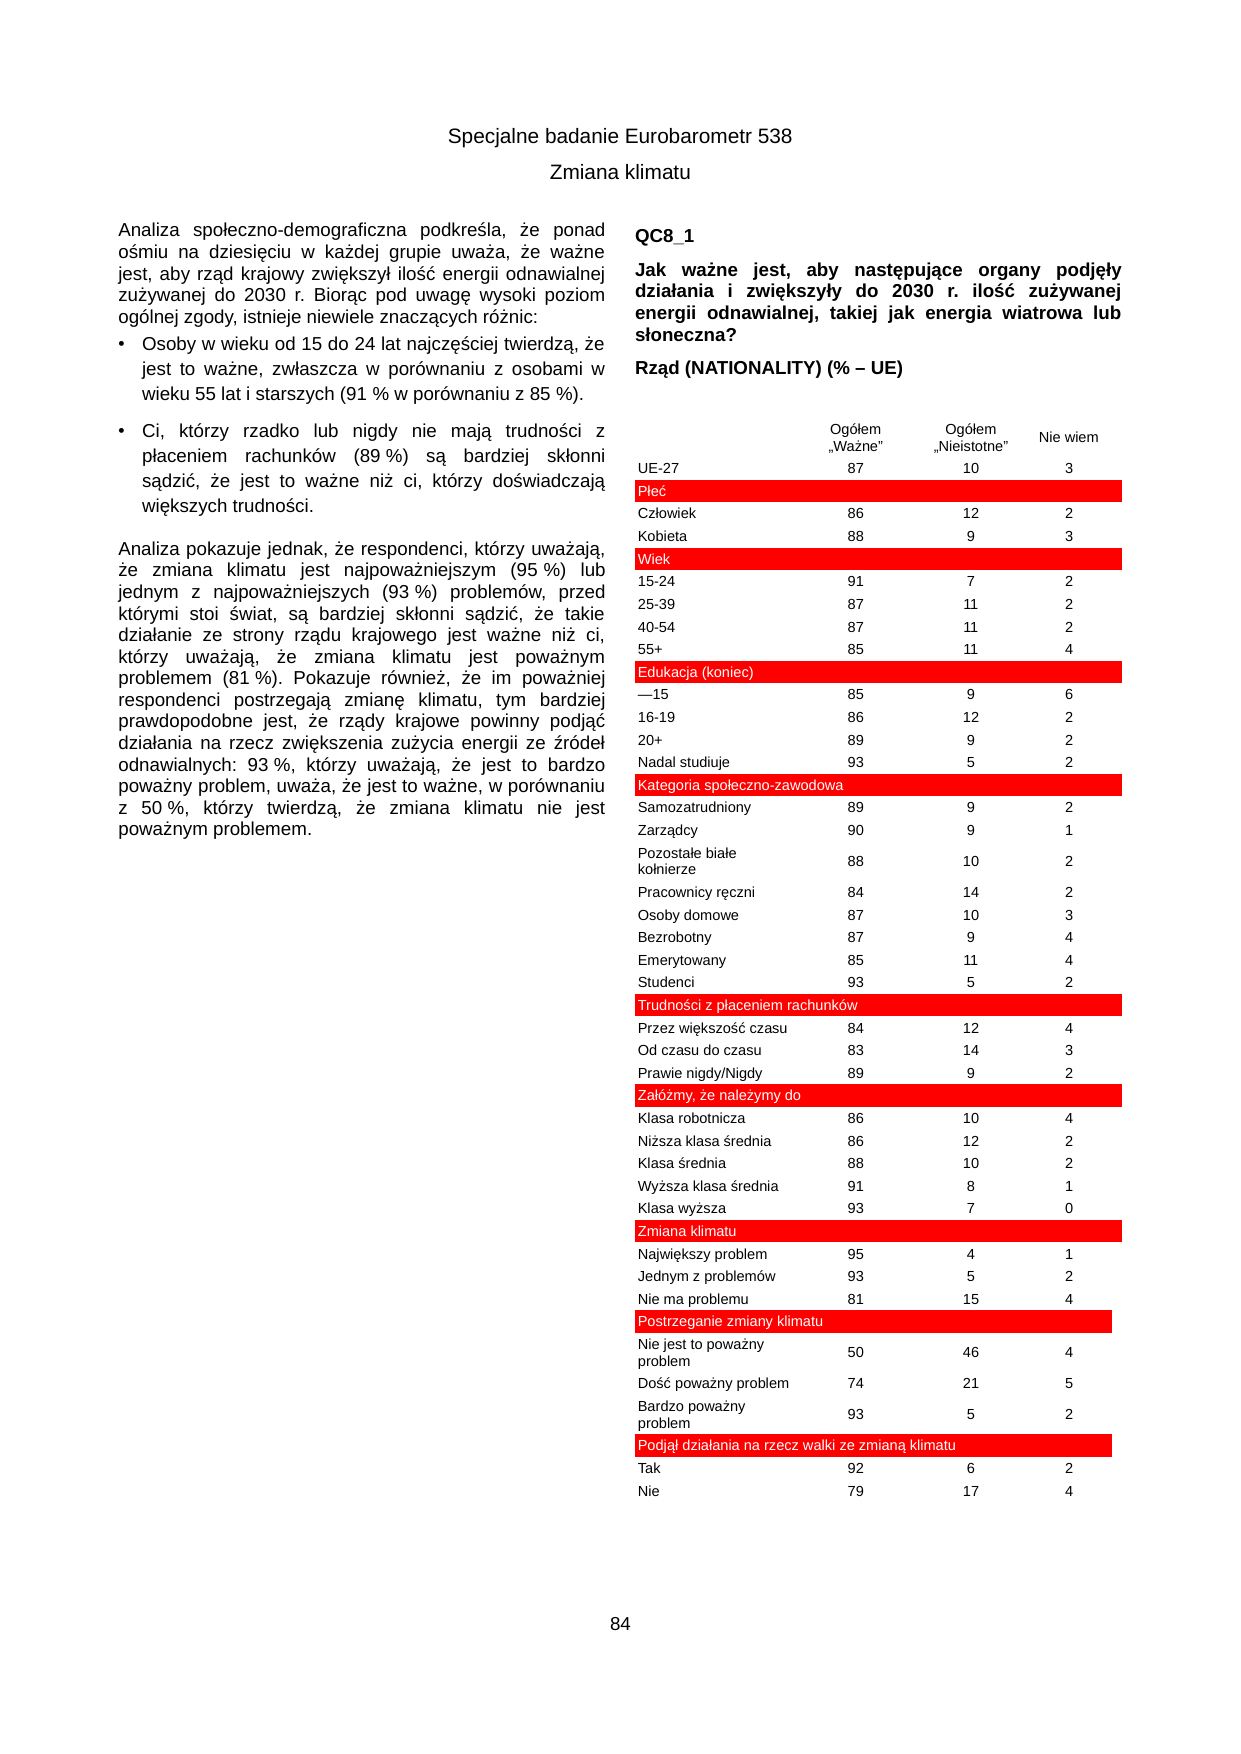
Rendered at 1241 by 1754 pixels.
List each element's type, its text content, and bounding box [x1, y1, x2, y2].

table_cell [1109, 1175, 1122, 1197]
table_cell 11 [913, 638, 1029, 661]
table_cell 87 [799, 615, 912, 638]
table_cell Dość poważny problem [635, 1372, 798, 1395]
table_cell [1109, 1152, 1122, 1174]
table_cell Nadal studiuje [635, 751, 798, 773]
table_cell [1109, 1265, 1122, 1288]
table_cell Wiek [635, 548, 1122, 570]
table_cell [1109, 683, 1122, 706]
table_cell 9 [913, 728, 1029, 751]
table_cell 83 [799, 1039, 912, 1062]
table_cell 79 [799, 1479, 912, 1502]
table_cell 81 [799, 1288, 912, 1310]
table_cell [1109, 751, 1122, 773]
table_cell 2 [1029, 593, 1108, 615]
table_cell [1109, 903, 1122, 926]
table_cell [1109, 971, 1122, 994]
table_cell 93 [799, 971, 912, 994]
table_cell [1109, 457, 1122, 480]
table_cell [1109, 1039, 1122, 1062]
table_cell 9 [913, 796, 1029, 819]
list Osoby w wieku od 15 do 24 lat najczęściej twierdzą, że jest to ważne, zwłaszcza w porównaniu z osobami w wieku 55 lat i starszych (91 % w porównaniu z 85 %). [118, 333, 605, 404]
table_cell Zarządcy [635, 819, 798, 841]
table_cell 87 [799, 903, 912, 926]
table_cell 89 [799, 1062, 912, 1084]
table_cell 85 [799, 638, 912, 661]
table_cell 2 [1029, 615, 1108, 638]
table_cell 2 [1029, 1395, 1108, 1434]
table_cell Płeć [635, 480, 1122, 502]
table_cell [1109, 1129, 1122, 1152]
table_cell 5 [1029, 1372, 1108, 1395]
table_cell 11 [913, 949, 1029, 971]
table_cell Emerytowany [635, 949, 798, 971]
table_cell [1109, 1243, 1122, 1265]
table_cell Nie [635, 1479, 798, 1502]
table_cell 16-19 [635, 706, 798, 728]
table_cell 88 [799, 1152, 912, 1174]
table_cell 2 [1029, 841, 1108, 881]
table_cell Studenci [635, 971, 798, 994]
table_cell 4 [1029, 1107, 1108, 1129]
table_cell 12 [913, 502, 1029, 525]
table_cell 17 [913, 1479, 1029, 1502]
table_cell Wyższa klasa średnia [635, 1175, 798, 1197]
table_cell 7 [913, 1197, 1029, 1220]
table_cell [1109, 819, 1122, 841]
table_cell 2 [1029, 570, 1108, 593]
table_cell 3 [1029, 525, 1108, 547]
table_cell 2 [1029, 1265, 1108, 1288]
table_cell [1109, 706, 1122, 728]
table_cell Edukacja (koniec) [635, 661, 1122, 683]
table_cell 93 [799, 1395, 912, 1434]
table_cell 12 [913, 706, 1029, 728]
table_cell [1109, 1395, 1122, 1434]
table_cell Bezrobotny [635, 926, 798, 948]
table_cell 10 [913, 457, 1029, 480]
table_cell 2 [1029, 1062, 1108, 1084]
table_cell Od czasu do czasu [635, 1039, 798, 1062]
table_cell Nie ma problemu [635, 1288, 798, 1310]
table_cell Jednym z problemów [635, 1265, 798, 1288]
table_cell [1109, 638, 1122, 661]
table_cell 10 [913, 1107, 1029, 1129]
table_cell 2 [1029, 1457, 1108, 1479]
list Ci, którzy rzadko lub nigdy nie mają trudności z płaceniem rachunków (89 %) są bardziej skłonni sądzić, że jest to ważne niż ci, którzy doświadczają większych trudności. [118, 420, 605, 516]
table_cell Nie jest to poważny problem [635, 1333, 798, 1372]
table_cell 40-54 [635, 615, 798, 638]
table_cell 1 [1029, 819, 1108, 841]
table_cell 4 [1029, 1333, 1108, 1372]
table_cell 10 [913, 903, 1029, 926]
table_cell [1109, 615, 1122, 638]
table_cell 25-39 [635, 593, 798, 615]
table_cell Pozostałe białe kołnierze [635, 841, 798, 881]
table_cell 9 [913, 525, 1029, 547]
table_cell 3 [1029, 1039, 1108, 1062]
table_cell 84 [799, 881, 912, 903]
table_cell 2 [1029, 728, 1108, 751]
table_cell 93 [799, 1197, 912, 1220]
table_cell Niższa klasa średnia [635, 1129, 798, 1152]
table_cell 91 [799, 1175, 912, 1197]
table_cell 93 [799, 1265, 912, 1288]
table_cell 14 [913, 881, 1029, 903]
table_cell 2 [1029, 971, 1108, 994]
table_cell 11 [913, 593, 1029, 615]
text Analiza pokazuje jednak, że respondenci, którzy uważają, że zmiana klimatu jest najpoważniejszym (95 %) lub jednym z najpoważniejszych (93 %) problemów, przed którymi stoi świat, są bardziej skłonni sądzić, że takie działanie ze strony rządu krajowego jest ważne niż ci, którzy uważają, że zmiana klimatu jest poważnym problemem (81 %). Pokazuje również, że im poważniej respondenci postrzegają zmianę klimatu, tym bardziej prawdopodobne jest, że rządy krajowe powinny podjąć działania na rzecz zwiększenia zużycia energii ze źródeł odnawialnych: 93 %, którzy uważają, że jest to bardzo poważny problem, uważa, że jest to ważne, w porównaniu z 50 %, którzy twierdzą, że zmiana klimatu nie jest poważnym problemem. [118, 538, 605, 839]
text QC8_1 [635, 225, 1122, 247]
table_cell [1109, 841, 1122, 881]
table_cell 5 [913, 1265, 1029, 1288]
table_cell 95 [799, 1243, 912, 1265]
text Analiza społeczno-demograficzna podkreśla, że ponad ośmiu na dziesięciu w każdej grupie uważa, że ważne jest, aby rząd krajowy zwiększył ilość energii odnawialnej zużywanej do 2030 r. Biorąc pod uwagę wysoki poziom ogólnej zgody, istnieje niewiele znaczących różnic: [118, 219, 605, 327]
table_cell [1109, 1107, 1122, 1129]
table_cell [1109, 728, 1122, 751]
table_cell Klasa robotnicza [635, 1107, 798, 1129]
table_cell 89 [799, 728, 912, 751]
table_cell 10 [913, 841, 1029, 881]
table_cell [1109, 1062, 1122, 1084]
table_cell 11 [913, 615, 1029, 638]
table_cell 55+ [635, 638, 798, 661]
table_cell 86 [799, 1129, 912, 1152]
table_cell Klasa wyższa [635, 1197, 798, 1220]
table_cell —15 [635, 683, 798, 706]
table_cell 87 [799, 926, 912, 948]
table_cell 88 [799, 525, 912, 547]
table_cell 91 [799, 570, 912, 593]
text Rząd (NATIONALITY) (% – UE) [635, 357, 1122, 378]
table_cell 85 [799, 949, 912, 971]
table_header Ogółem „Ważne” [799, 418, 912, 457]
table_cell Prawie nigdy/Nigdy [635, 1062, 798, 1084]
table_cell 15-24 [635, 570, 798, 593]
table_cell Kategoria społeczno-zawodowa [635, 774, 1122, 796]
table_header [1109, 418, 1122, 457]
table_cell 5 [913, 1395, 1029, 1434]
table_cell [1109, 525, 1122, 547]
table_cell [1109, 796, 1122, 819]
table_cell 2 [1029, 751, 1108, 773]
table_cell [1109, 502, 1122, 525]
table_cell [1112, 1310, 1122, 1333]
table_cell UE-27 [635, 457, 798, 480]
table_cell 84 [799, 1016, 912, 1039]
table_cell 1 [1029, 1175, 1108, 1197]
table_cell 89 [799, 796, 912, 819]
table_cell 15 [913, 1288, 1029, 1310]
table_cell 12 [913, 1016, 1029, 1039]
table_cell [1112, 1434, 1122, 1457]
table_cell Przez większość czasu [635, 1016, 798, 1039]
table_cell 9 [913, 1062, 1029, 1084]
table_cell 4 [1029, 1479, 1108, 1502]
table_cell 9 [913, 819, 1029, 841]
table_cell Kobieta [635, 525, 798, 547]
table_cell 93 [799, 751, 912, 773]
table_cell Postrzeganie zmiany klimatu [635, 1310, 1112, 1333]
table_cell 5 [913, 751, 1029, 773]
table_cell 86 [799, 502, 912, 525]
table_cell 4 [1029, 638, 1108, 661]
table_cell 0 [1029, 1197, 1108, 1220]
table_cell 1 [1029, 1243, 1108, 1265]
table_cell [1109, 881, 1122, 903]
table_cell [1109, 1016, 1122, 1039]
table_cell Klasa średnia [635, 1152, 798, 1174]
table_cell 20+ [635, 728, 798, 751]
table_cell 4 [1029, 949, 1108, 971]
table_cell 21 [913, 1372, 1029, 1395]
table_cell 9 [913, 926, 1029, 948]
table_cell 10 [913, 1152, 1029, 1174]
table_cell 87 [799, 593, 912, 615]
table_cell Człowiek [635, 502, 798, 525]
table_cell 4 [1029, 926, 1108, 948]
table_cell 9 [913, 683, 1029, 706]
table_cell [1109, 1197, 1122, 1220]
table_cell [1109, 926, 1122, 948]
table_cell [1109, 1457, 1122, 1479]
table_cell [1109, 1288, 1122, 1310]
table_cell 3 [1029, 903, 1108, 926]
table_cell Załóżmy, że należymy do [635, 1084, 1122, 1107]
table_cell 5 [913, 971, 1029, 994]
table_cell Trudności z płaceniem rachunków [635, 994, 1122, 1016]
table_cell Podjął działania na rzecz walki ze zmianą klimatu [635, 1434, 1112, 1457]
table_cell Tak [635, 1457, 798, 1479]
table_header Ogółem „Nieistotne” [913, 418, 1029, 457]
table_header [635, 418, 798, 457]
table_cell 4 [913, 1243, 1029, 1265]
table_cell [1109, 1479, 1122, 1502]
table_cell 2 [1029, 881, 1108, 903]
table_cell [1109, 1372, 1122, 1395]
table_cell Bardzo poważny problem [635, 1395, 798, 1434]
table_cell 74 [799, 1372, 912, 1395]
text Jak ważne jest, aby następujące organy podjęły działania i zwiększyły do 2030 r. ilość zużywanej energii odnawialnej, takiej jak energia wiatrowa lub słoneczna? [635, 259, 1122, 345]
table_cell 12 [913, 1129, 1029, 1152]
table_cell 92 [799, 1457, 912, 1479]
table_cell Osoby domowe [635, 903, 798, 926]
table_cell 2 [1029, 1152, 1108, 1174]
table_cell 2 [1029, 796, 1108, 819]
table_cell [1109, 949, 1122, 971]
table_cell 6 [1029, 683, 1108, 706]
table_cell Pracownicy ręczni [635, 881, 798, 903]
table_cell Samozatrudniony [635, 796, 798, 819]
table_cell 90 [799, 819, 912, 841]
table_cell 86 [799, 1107, 912, 1129]
table_cell 46 [913, 1333, 1029, 1372]
table_cell 2 [1029, 1129, 1108, 1152]
table_cell 7 [913, 570, 1029, 593]
table_cell 14 [913, 1039, 1029, 1062]
table_header Nie wiem [1029, 418, 1108, 457]
table_cell 85 [799, 683, 912, 706]
table_cell 2 [1029, 502, 1108, 525]
table_cell 50 [799, 1333, 912, 1372]
table_cell 2 [1029, 706, 1108, 728]
table_cell Zmiana klimatu [635, 1220, 1122, 1242]
table_cell [1109, 570, 1122, 593]
table_cell 6 [913, 1457, 1029, 1479]
table_cell [1109, 593, 1122, 615]
table_cell 4 [1029, 1016, 1108, 1039]
table_cell 88 [799, 841, 912, 881]
table_cell 8 [913, 1175, 1029, 1197]
table_cell 86 [799, 706, 912, 728]
table_cell 4 [1029, 1288, 1108, 1310]
table_cell Największy problem [635, 1243, 798, 1265]
table_cell 87 [799, 457, 912, 480]
table_cell 3 [1029, 457, 1108, 480]
table_cell [1109, 1333, 1122, 1372]
